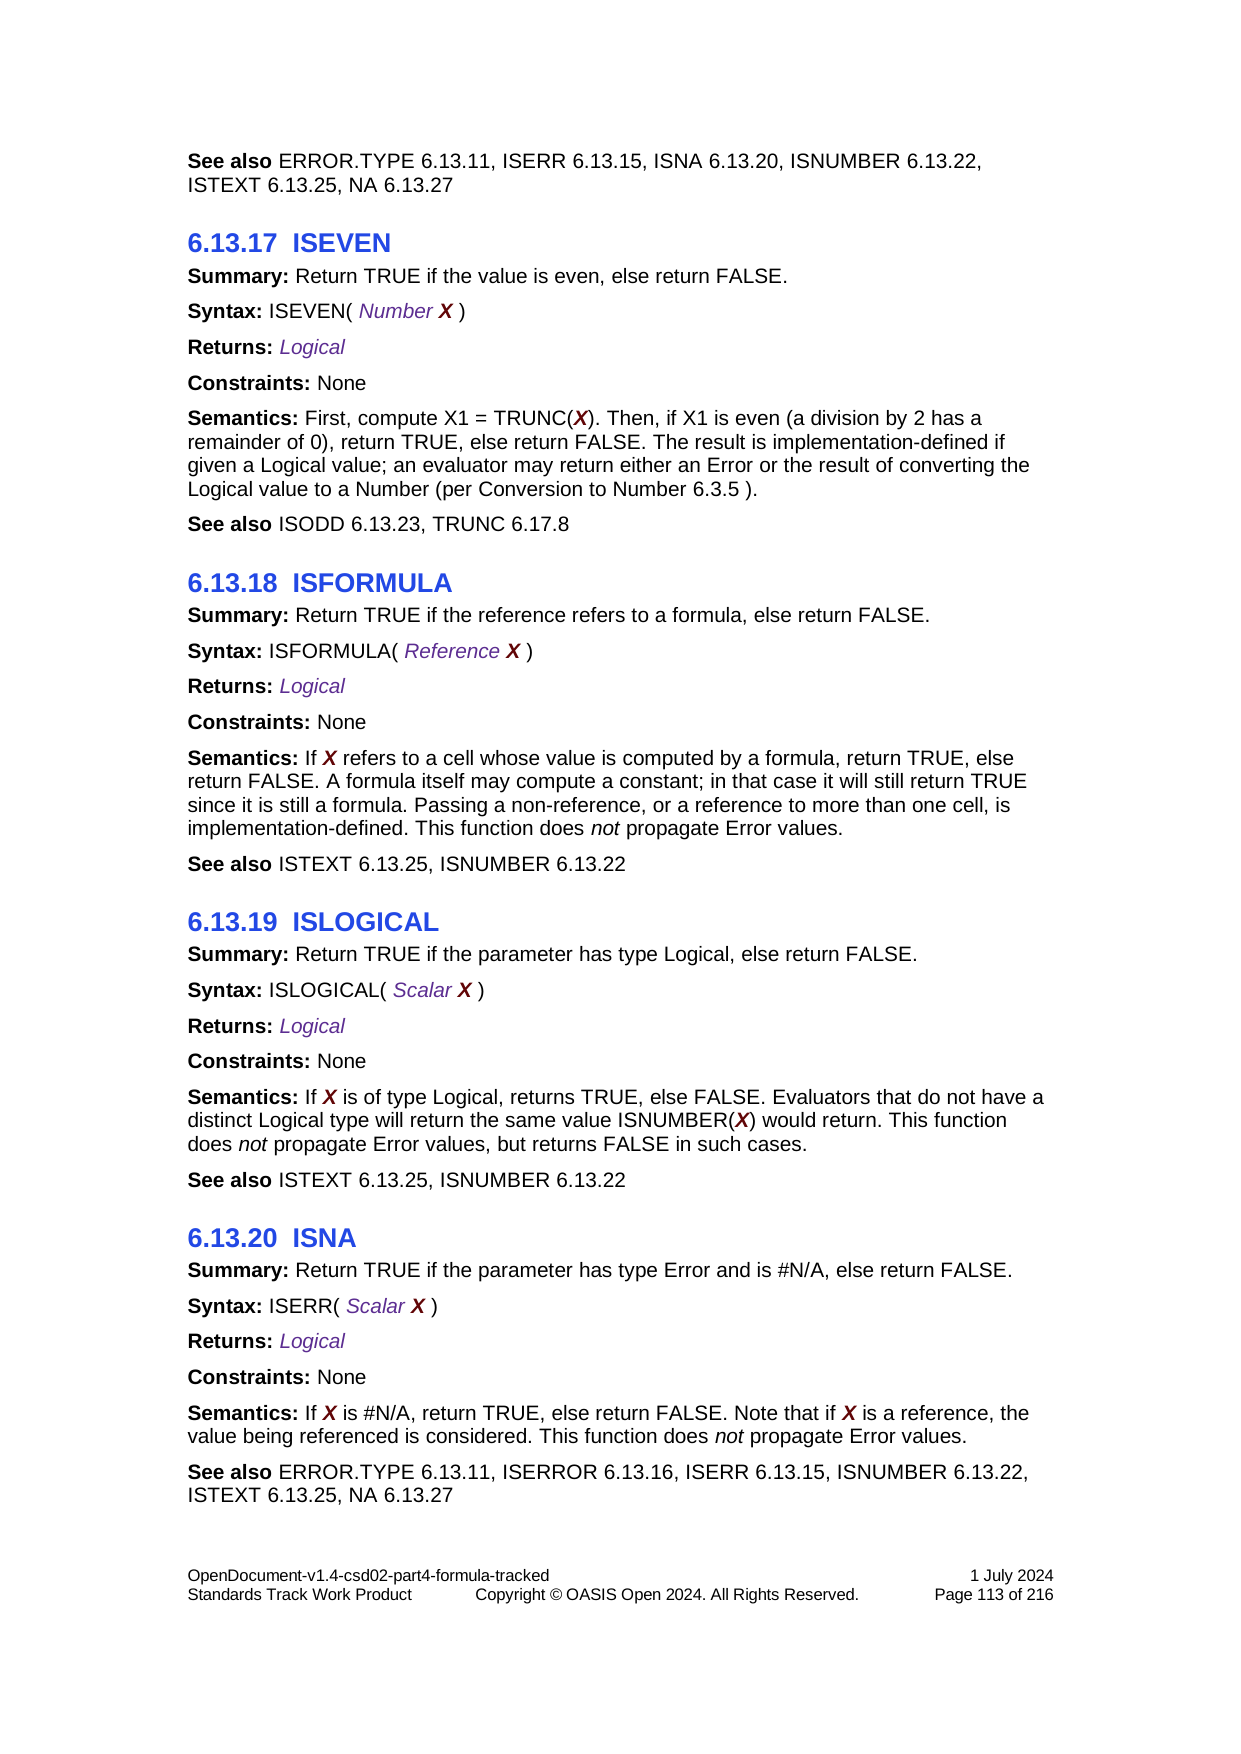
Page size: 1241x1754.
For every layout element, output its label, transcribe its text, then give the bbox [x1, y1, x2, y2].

text See also ISTEXT 6.13.25, ISNUMBER 6.13.22 [187, 852, 1053, 876]
text Summary: Return TRUE if the value is even, else return FALSE. [187, 264, 1053, 288]
text Syntax: ISFORMULA( Reference X ) [187, 639, 1053, 663]
text Semantics: If X refers to a cell whose value is computed by a formula, return TRUE, else return FALSE. A formula itself may compute a constant; in that case it will still return TRUE since it is still a formula. Passing a non-reference, or a reference to more than one cell, is implementation-defined. This function does not propagate Error values. [187, 746, 1053, 840]
text Summary: Return TRUE if the parameter has type Logical, else return FALSE. [187, 943, 1053, 966]
text Semantics: If X is #N/A, return TRUE, else return FALSE. Note that if X is a reference, the value being referenced is considered. This function does not propagate Error values. [187, 1401, 1053, 1448]
text Summary: Return TRUE if the parameter has type Error and is #N/A, else return FALSE. [187, 1259, 1053, 1282]
text See also ISODD 6.13.23, TRUNC 6.17.8 [187, 513, 1053, 536]
text Syntax: ISERR( Scalar X ) [187, 1294, 1053, 1318]
text Constraints: None [187, 371, 1053, 394]
text Semantics: First, compute X1 = TRUNC(X). Then, if X1 is even (a division by 2 has a remainder of 0), return TRUE, else return FALSE. The result is implementation-defined if given a Logical value; an evaluator may return either an Error or the result of converting the Logical value to a Number (per Conversion to Number 6.3.5 ). [187, 407, 1053, 501]
text Returns: Logical [187, 1014, 1053, 1038]
text See also ERROR.TYPE 6.13.11, ISERR 6.13.15, ISNA 6.13.20, ISNUMBER 6.13.22, ISTEXT 6.13.25, NA 6.13.27 [187, 150, 1053, 197]
text Constraints: None [187, 710, 1053, 734]
text Returns: Logical [187, 1330, 1053, 1353]
subtitle ISLOGICAL [187, 907, 1053, 937]
text Syntax: ISLOGICAL( Scalar X ) [187, 978, 1053, 1002]
text Summary: Return TRUE if the reference refers to a formula, else return FALSE. [187, 603, 1053, 627]
text See also ERROR.TYPE 6.13.11, ISERROR 6.13.16, ISERR 6.13.15, ISNUMBER 6.13.22, ISTEXT 6.13.25, NA 6.13.27 [187, 1460, 1053, 1507]
text Syntax: ISEVEN( Number X ) [187, 300, 1053, 323]
subtitle ISEVEN [187, 228, 1053, 258]
text Constraints: None [187, 1366, 1053, 1389]
subtitle ISFORMULA [187, 567, 1053, 597]
text Constraints: None [187, 1050, 1053, 1073]
subtitle ISNA [187, 1223, 1053, 1253]
text See also ISTEXT 6.13.25, ISNUMBER 6.13.22 [187, 1168, 1053, 1192]
text Returns: Logical [187, 675, 1053, 698]
text Returns: Logical [187, 335, 1053, 359]
text Semantics: If X is of type Logical, returns TRUE, else FALSE. Evaluators that do not have a distinct Logical type will return the same value ISNUMBER(X) would return. This function does not propagate Error values, but returns FALSE in such cases. [187, 1085, 1053, 1156]
